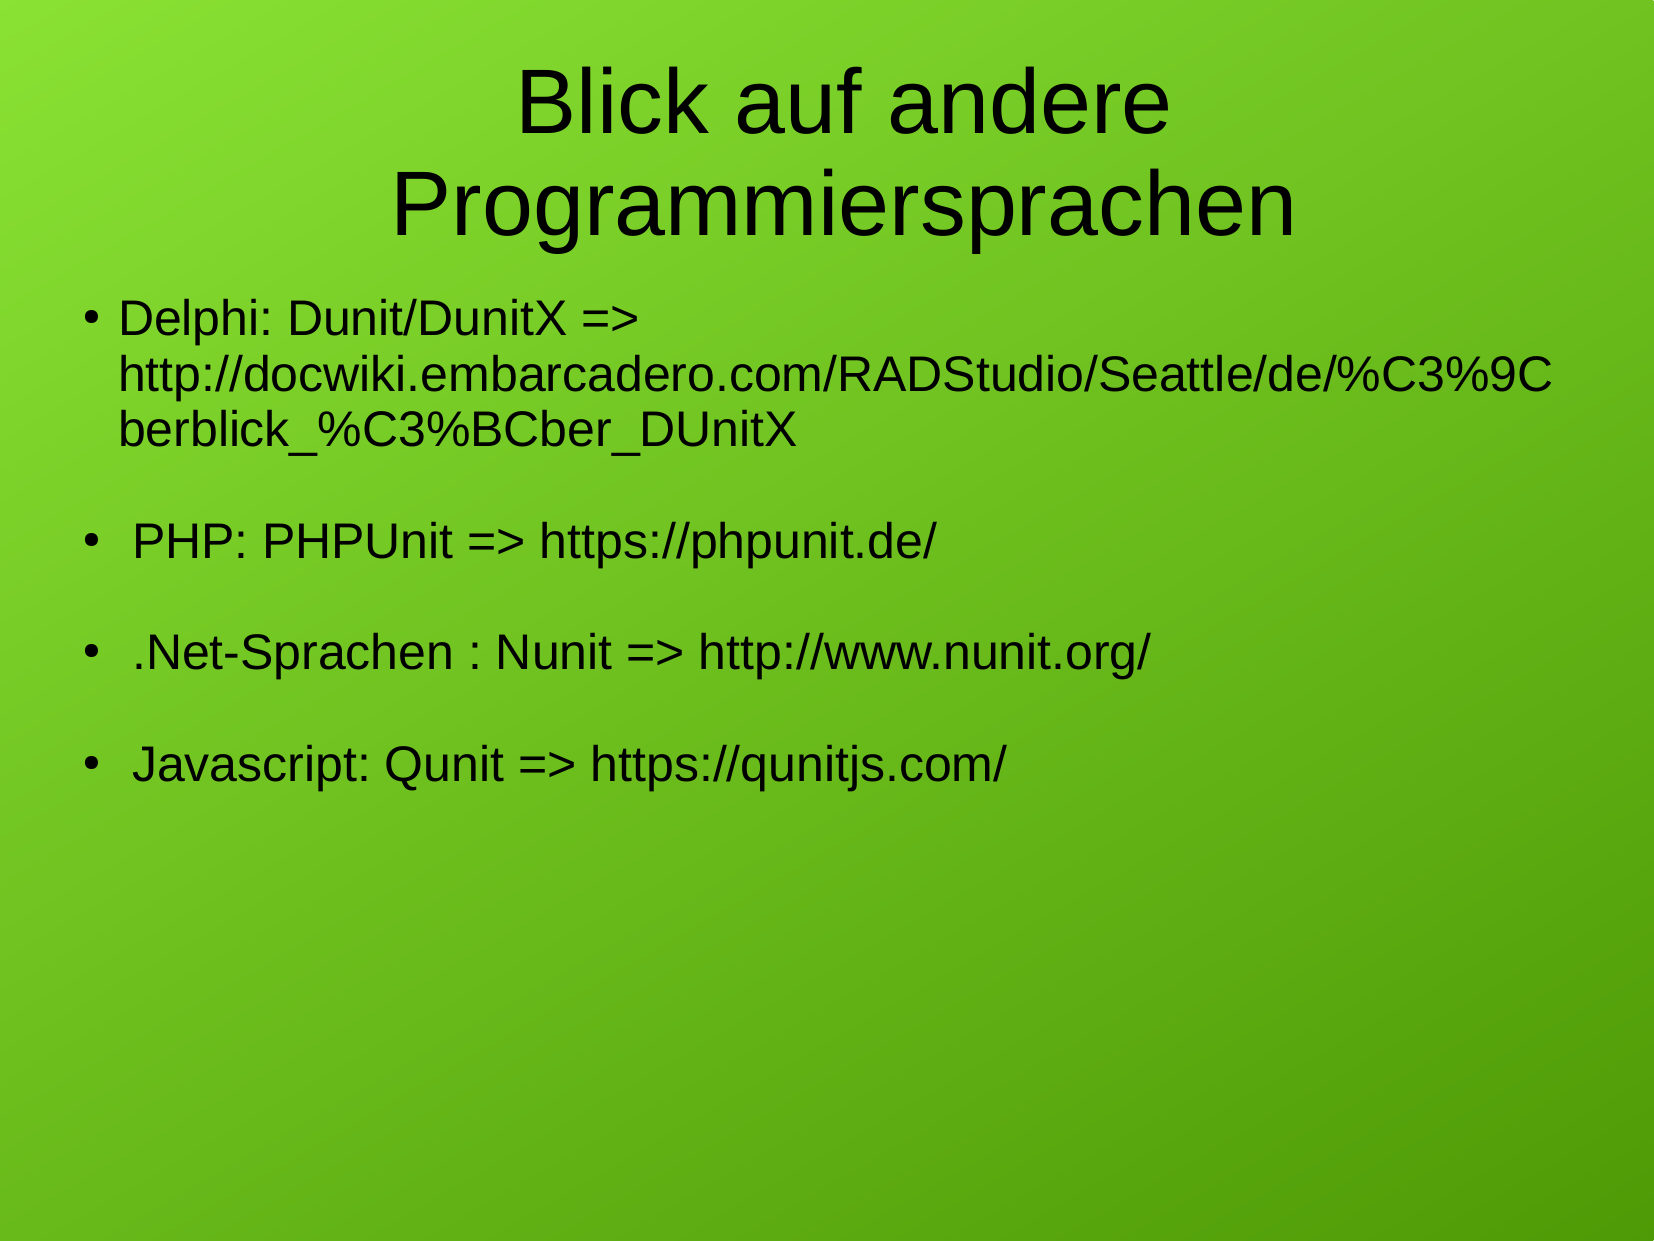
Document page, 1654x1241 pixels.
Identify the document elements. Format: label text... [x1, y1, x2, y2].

subtitle Delphi: Dunit/DunitX => http://docwiki.embarcadero.com/RADStudio/Seattle/de/%C3%9Cberblick_%C3%BCber_DUnitX PHP: PHPUnit => https://phpunit.de/ .Net-Sprachen : Nunit => http://www.nunit.org/ Javascript: Qunit => https://qunitjs.com/ [82, 290, 1571, 1010]
title Blick auf andere Programmiersprachen [82, 49, 1571, 257]
